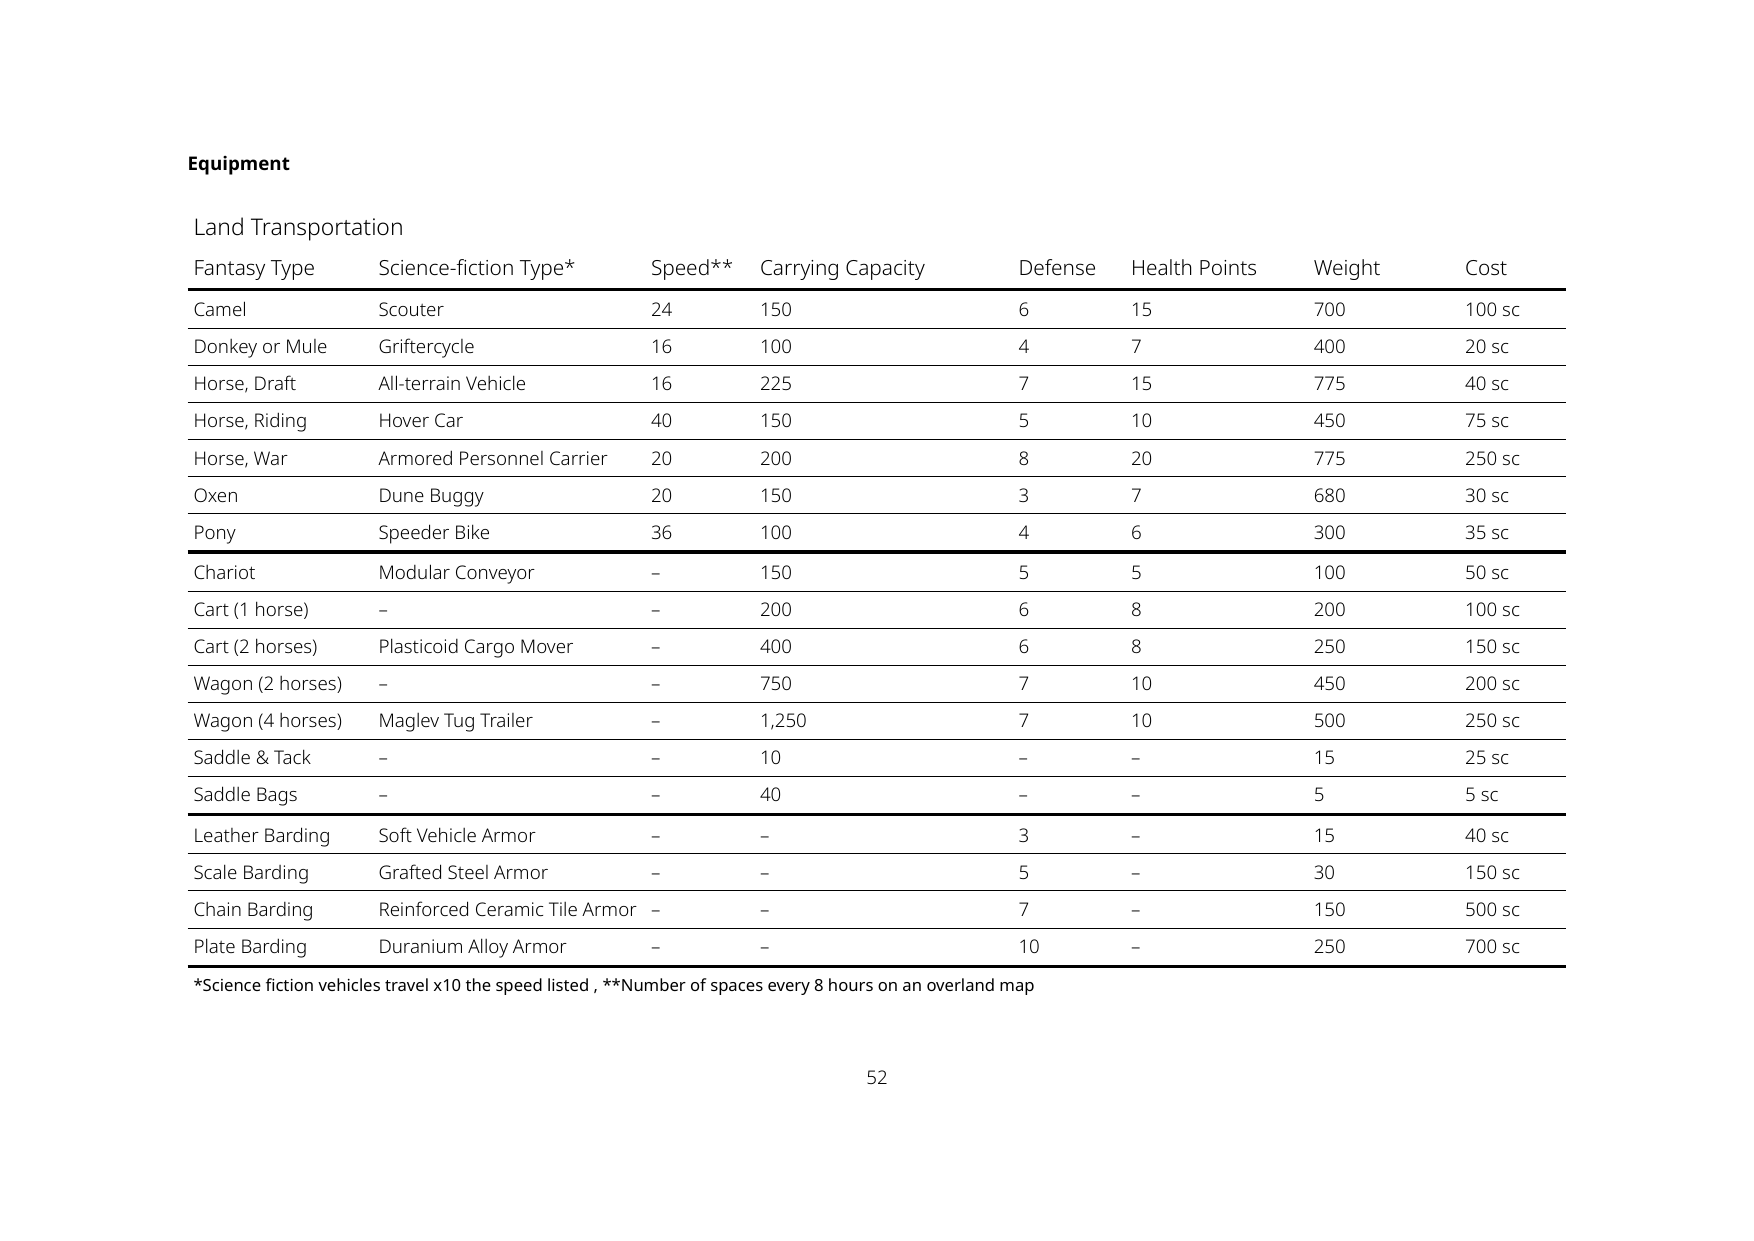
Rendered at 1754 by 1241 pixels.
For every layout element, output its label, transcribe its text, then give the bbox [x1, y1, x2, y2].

table_cell *Science fiction vehicles travel x10 the speed listed , **Number of spaces every 8 hours on an overland map [188, 968, 1355, 1005]
table_cell – [1013, 740, 1125, 776]
table_cell – [373, 777, 645, 813]
table_cell 450 [1308, 403, 1459, 439]
table_cell Armored Personnel Carrier [373, 440, 645, 476]
table_cell – [1013, 777, 1125, 813]
table_cell Wagon (4 horses) [188, 703, 373, 739]
table_cell 680 [1308, 477, 1459, 513]
table_cell 700 sc [1459, 929, 1566, 964]
table_cell 150 [1308, 891, 1459, 927]
table_cell 10 [1125, 666, 1308, 702]
table_cell Horse, War [188, 440, 373, 476]
table_cell Soft Vehicle Armor [373, 816, 645, 853]
table_cell 8 [1125, 629, 1308, 665]
table_cell 150 [754, 554, 1012, 591]
table_cell Plate Barding [188, 929, 373, 964]
table_cell 4 [1013, 514, 1125, 550]
table_cell 10 [1125, 403, 1308, 439]
table_cell 36 [645, 514, 754, 550]
table_cell 500 sc [1459, 891, 1566, 927]
table_cell 200 [754, 592, 1012, 628]
table_cell – [373, 666, 645, 702]
table_cell Grafted Steel Armor [373, 854, 645, 890]
table_cell 20 [645, 477, 754, 513]
table_cell 100 [754, 514, 1012, 550]
table_cell 7 [1013, 891, 1125, 927]
table_cell – [754, 816, 1012, 853]
table_cell 750 [754, 666, 1012, 702]
table_cell – [645, 666, 754, 702]
table_cell – [1125, 854, 1308, 890]
table_cell 20 [1125, 440, 1308, 476]
table_cell – [754, 854, 1012, 890]
table_cell 40 sc [1459, 366, 1566, 402]
table_cell Scouter [373, 291, 645, 328]
table_cell 5 [1013, 403, 1125, 439]
table_cell 200 sc [1459, 666, 1566, 702]
table_cell – [645, 740, 754, 776]
table_cell – [1125, 740, 1308, 776]
table_cell 775 [1308, 440, 1459, 476]
table_cell 20 [645, 440, 754, 476]
table_cell 250 [1308, 629, 1459, 665]
table_header Land Transportation [188, 205, 1566, 248]
table_cell 7 [1125, 329, 1308, 365]
table_cell 5 [1013, 554, 1125, 591]
table_cell 100 sc [1459, 291, 1566, 328]
table_cell 200 [1308, 592, 1459, 628]
table_cell 7 [1013, 666, 1125, 702]
table_cell 4 [1013, 329, 1125, 365]
table_cell – [645, 816, 754, 853]
table_cell Hover Car [373, 403, 645, 439]
table_cell Oxen [188, 477, 373, 513]
table_cell Speed** [645, 248, 754, 288]
table_cell 40 [754, 777, 1012, 813]
table_cell 7 [1013, 366, 1125, 402]
table_cell 7 [1013, 703, 1125, 739]
table_cell 16 [645, 366, 754, 402]
table_cell 150 [754, 291, 1012, 328]
table_cell Dune Buggy [373, 477, 645, 513]
table_cell All-terrain Vehicle [373, 366, 645, 402]
table_cell Scale Barding [188, 854, 373, 890]
table_cell 250 sc [1459, 703, 1566, 739]
table_cell 3 [1013, 816, 1125, 853]
table_cell – [645, 854, 754, 890]
table_cell 7 [1125, 477, 1308, 513]
table_cell Wagon (2 horses) [188, 666, 373, 702]
table_cell 775 [1308, 366, 1459, 402]
table_cell Chain Barding [188, 891, 373, 927]
table_cell – [645, 592, 754, 628]
table_cell 250 [1308, 929, 1459, 964]
table_cell 15 [1308, 740, 1459, 776]
table_cell Pony [188, 514, 373, 550]
table_cell 16 [645, 329, 754, 365]
table_cell Cost [1459, 248, 1566, 288]
table_cell 225 [754, 366, 1012, 402]
table_cell Griftercycle [373, 329, 645, 365]
table_cell 1,250 [754, 703, 1012, 739]
table_cell Donkey or Mule [188, 329, 373, 365]
table_cell – [645, 629, 754, 665]
table_cell Speeder Bike [373, 514, 645, 550]
table_cell – [1125, 929, 1308, 964]
table_cell Saddle & Tack [188, 740, 373, 776]
table_cell 5 [1013, 854, 1125, 890]
table_cell Reinforced Ceramic Tile Armor [373, 891, 645, 927]
table_cell 8 [1125, 592, 1308, 628]
table_cell 6 [1013, 291, 1125, 328]
table_cell Saddle Bags [188, 777, 373, 813]
table_cell 400 [1308, 329, 1459, 365]
table_cell – [1125, 816, 1308, 853]
table_cell 15 [1308, 816, 1459, 853]
table_cell Plasticoid Cargo Mover [373, 629, 645, 665]
table_cell 150 sc [1459, 854, 1566, 890]
table_cell – [373, 592, 645, 628]
table_cell 15 [1125, 291, 1308, 328]
table_cell 24 [645, 291, 754, 328]
table_cell – [754, 891, 1012, 927]
table_cell 3 [1013, 477, 1125, 513]
table_cell Horse, Riding [188, 403, 373, 439]
table_cell 50 sc [1459, 554, 1566, 591]
table_cell Camel [188, 291, 373, 328]
table_cell 25 sc [1459, 740, 1566, 776]
table_cell 20 sc [1459, 329, 1566, 365]
table_cell Modular Conveyor [373, 554, 645, 591]
table_cell 100 [754, 329, 1012, 365]
table_cell 10 [1013, 929, 1125, 964]
table_cell 100 [1308, 554, 1459, 591]
table_cell 150 [754, 477, 1012, 513]
table_cell 6 [1125, 514, 1308, 550]
table_cell 250 sc [1459, 440, 1566, 476]
table_cell 5 [1308, 777, 1459, 813]
table_cell Science-fiction Type* [373, 248, 645, 288]
table_cell 500 [1308, 703, 1459, 739]
table_cell Health Points [1125, 248, 1308, 288]
table_cell Maglev Tug Trailer [373, 703, 645, 739]
table_cell – [1125, 777, 1308, 813]
table_cell 75 sc [1459, 403, 1566, 439]
table_cell 6 [1013, 629, 1125, 665]
table_cell Horse, Draft [188, 366, 373, 402]
table_cell 150 sc [1459, 629, 1566, 665]
table_cell Cart (2 horses) [188, 629, 373, 665]
table_cell – [1125, 891, 1308, 927]
table_cell 450 [1308, 666, 1459, 702]
table_cell 5 sc [1459, 777, 1566, 813]
table_cell 6 [1013, 592, 1125, 628]
table_cell 200 [754, 440, 1012, 476]
table_cell 5 [1125, 554, 1308, 591]
table_cell – [645, 777, 754, 813]
table_cell 8 [1013, 440, 1125, 476]
table_cell Carrying Capacity [754, 248, 1012, 288]
table_cell 30 [1308, 854, 1459, 890]
table_cell 400 [754, 629, 1012, 665]
table_cell 15 [1125, 366, 1308, 402]
table_cell 10 [1125, 703, 1308, 739]
table_cell 40 sc [1459, 816, 1566, 853]
table_cell Fantasy Type [188, 248, 373, 288]
table_cell Duranium Alloy Armor [373, 929, 645, 964]
table_cell 40 [645, 403, 754, 439]
table_cell – [645, 929, 754, 964]
table_cell 300 [1308, 514, 1459, 550]
table_cell 700 [1308, 291, 1459, 328]
table_cell – [754, 929, 1012, 964]
table_cell Leather Barding [188, 816, 373, 853]
table_cell – [645, 703, 754, 739]
table_cell Weight [1308, 248, 1459, 288]
table_cell – [373, 740, 645, 776]
table_cell [1355, 968, 1566, 1005]
table_cell Cart (1 horse) [188, 592, 373, 628]
table_cell 35 sc [1459, 514, 1566, 550]
table_cell Chariot [188, 554, 373, 591]
table_cell 30 sc [1459, 477, 1566, 513]
table_cell 10 [754, 740, 1012, 776]
table_cell – [645, 891, 754, 927]
table_cell 150 [754, 403, 1012, 439]
table_cell – [645, 554, 754, 591]
table_cell Defense [1013, 248, 1125, 288]
table_cell 100 sc [1459, 592, 1566, 628]
